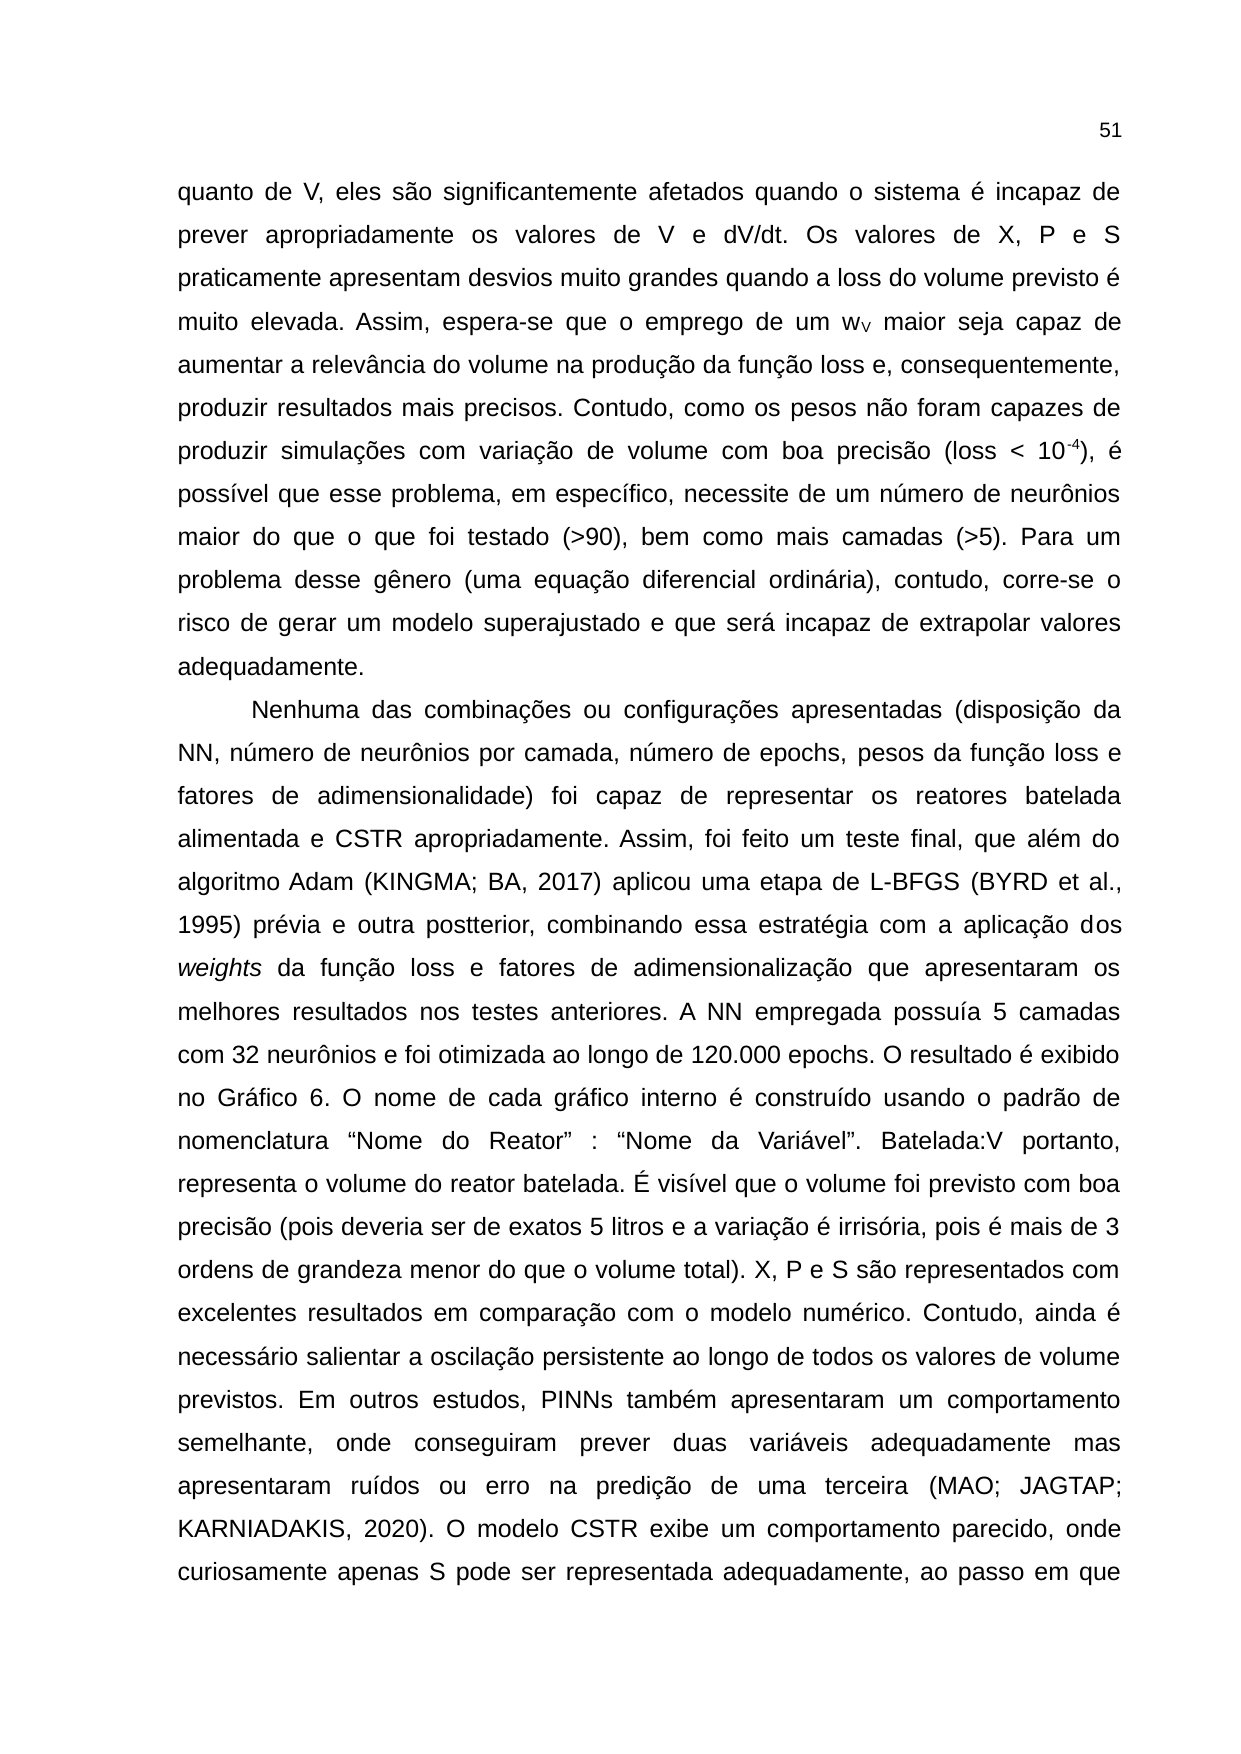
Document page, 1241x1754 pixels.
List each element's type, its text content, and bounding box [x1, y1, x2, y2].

text quanto de V, eles são significantemente afetados quando o sistema é incapaz de prever apropriadamente os valores de V e dV/dt. Os valores de X, P e S praticamente apresentam desvios muito grandes quando a loss do volume previsto é muito elevada. Assim, espera-se que o emprego de um wV maior seja capaz de aumentar a relevância do volume na produção da função loss e, consequentemente, produzir resultados mais precisos. Contudo, como os pesos não foram capazes de produzir simulações com variação de volume com boa precisão (loss < 10-4), é possível que esse problema, em específico, necessite de um número de neurônios maior do que o que foi testado (>90), bem como mais camadas (>5). Para um problema desse gênero (uma equação diferencial ordinária), contudo, corre-se o risco de gerar um modelo superajustado e que será incapaz de extrapolar valores adequadamente. [177, 177, 1122, 680]
text Nenhuma das combinações ou configurações apresentadas (disposição da NN, número de neurônios por camada, número de epochs, pesos da função loss e fatores de adimensionalidade) foi capaz de representar os reatores batelada alimentada e CSTR apropriadamente. Assim, foi feito um teste final, que além do algoritmo Adam (KINGMA; BA, 2017) aplicou uma etapa de L-BFGS (BYRD et al., 1995) prévia e outra postterior, combinando essa estratégia com a aplicação dos weights da função loss e fatores de adimensionalização que apresentaram os melhores resultados nos testes anteriores. A NN empregada possuía 5 camadas com 32 neurônios e foi otimizada ao longo de 120.000 epochs. O resultado é exibido no Gráfico 6. O nome de cada gráfico interno é construído usando o padrão de nomenclatura “Nome do Reator” : “Nome da Variável”. Batelada:V portanto, representa o volume do reator batelada. É visível que o volume foi previsto com boa precisão (pois deveria ser de exatos 5 litros e a variação é irrisória, pois é mais de 3 ordens de grandeza menor do que o volume total). X, P e S são representados com excelentes resultados em comparação com o modelo numérico. Contudo, ainda é necessário salientar a oscilação persistente ao longo de todos os valores de volume previstos. Em outros estudos, PINNs também apresentaram um comportamento semelhante, onde conseguiram prever duas variáveis adequadamente mas apresentaram ruídos ou erro na predição de uma terceira (MAO; JAGTAP; KARNIADAKIS, 2020). O modelo CSTR exibe um comportamento parecido, onde curiosamente apenas S pode ser representada adequadamente, ao passo em que [177, 694, 1122, 1586]
